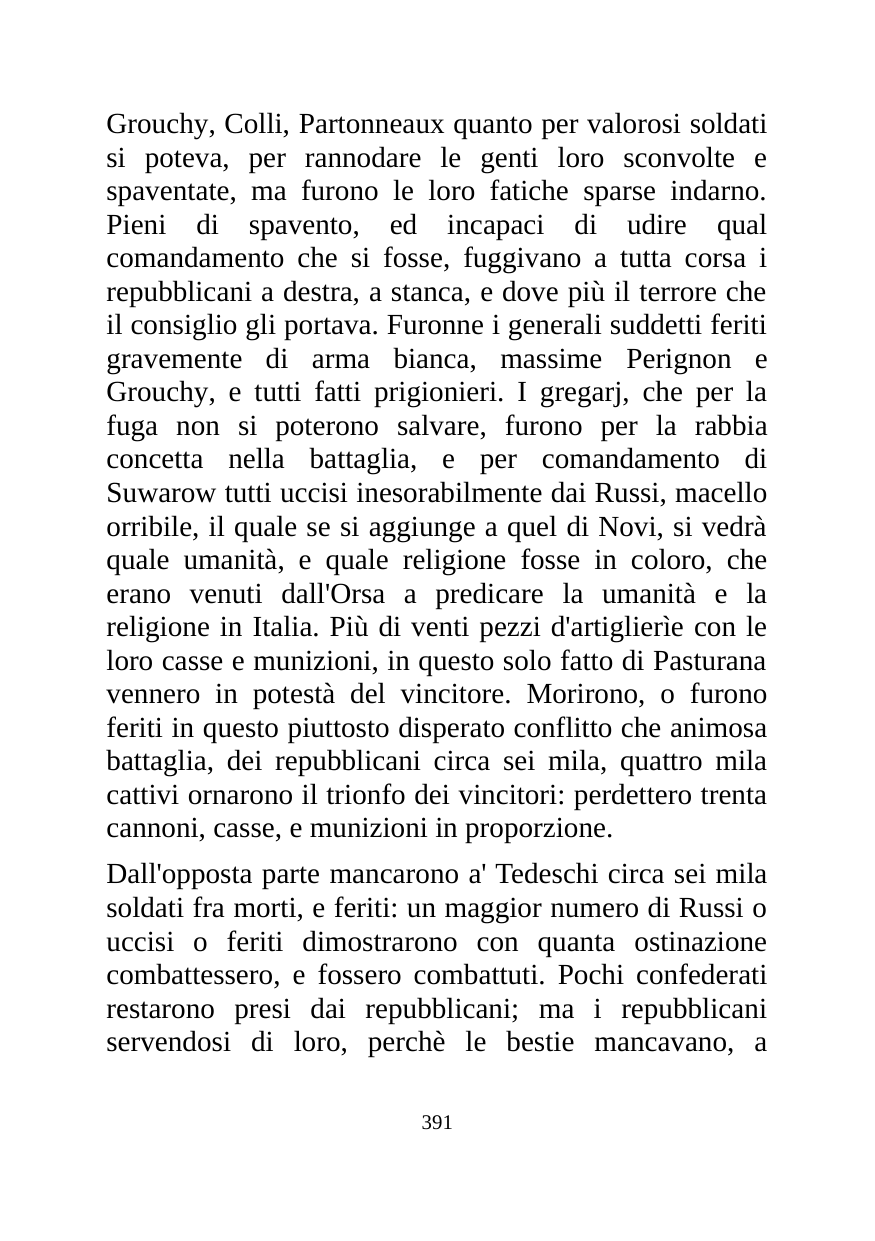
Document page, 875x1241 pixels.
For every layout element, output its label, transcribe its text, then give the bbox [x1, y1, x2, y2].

text Dall'opposta parte mancarono a' Tedeschi circa sei mila soldati fra morti, e feriti: un maggior numero di Russi o uccisi o feriti dimostrarono con quanta ostinazione combattessero, e fossero combattuti. Pochi confederati restarono presi dai repubblicani; ma i repubblicani servendosi di loro, perchè le bestie mancavano, a [106, 857, 768, 1058]
text Grouchy, Colli, Partonneaux quanto per valorosi soldati si poteva, per rannodare le genti loro sconvolte e spaventate, ma furono le loro fatiche sparse indarno. Pieni di spavento, ed incapaci di udire qual comandamento che si fosse, fuggivano a tutta corsa i repubblicani a destra, a stanca, e dove più il terrore che il consiglio gli portava. Furonne i generali suddetti feriti gravemente di arma bianca, massime Perignon e Grouchy, e tutti fatti prigionieri. I gregarj, che per la fuga non si poterono salvare, furono per la rabbia concetta nella battaglia, e per comandamento di Suwarow tutti uccisi inesorabilmente dai Russi, macello orribile, il quale se si aggiunge a quel di Novi, si vedrà quale umanità, e quale religione fosse in coloro, che erano venuti dall'Orsa a predicare la umanità e la religione in Italia. Più di venti pezzi d'artiglierìe con le loro casse e munizioni, in questo solo fatto di Pasturana vennero in potestà del vincitore. Morirono, o furono feriti in questo piuttosto disperato conflitto che animosa battaglia, dei repubblicani circa sei mila, quattro mila cattivi ornarono il trionfo dei vincitori: perdettero trenta cannoni, casse, e munizioni in proporzione. [106, 106, 768, 844]
